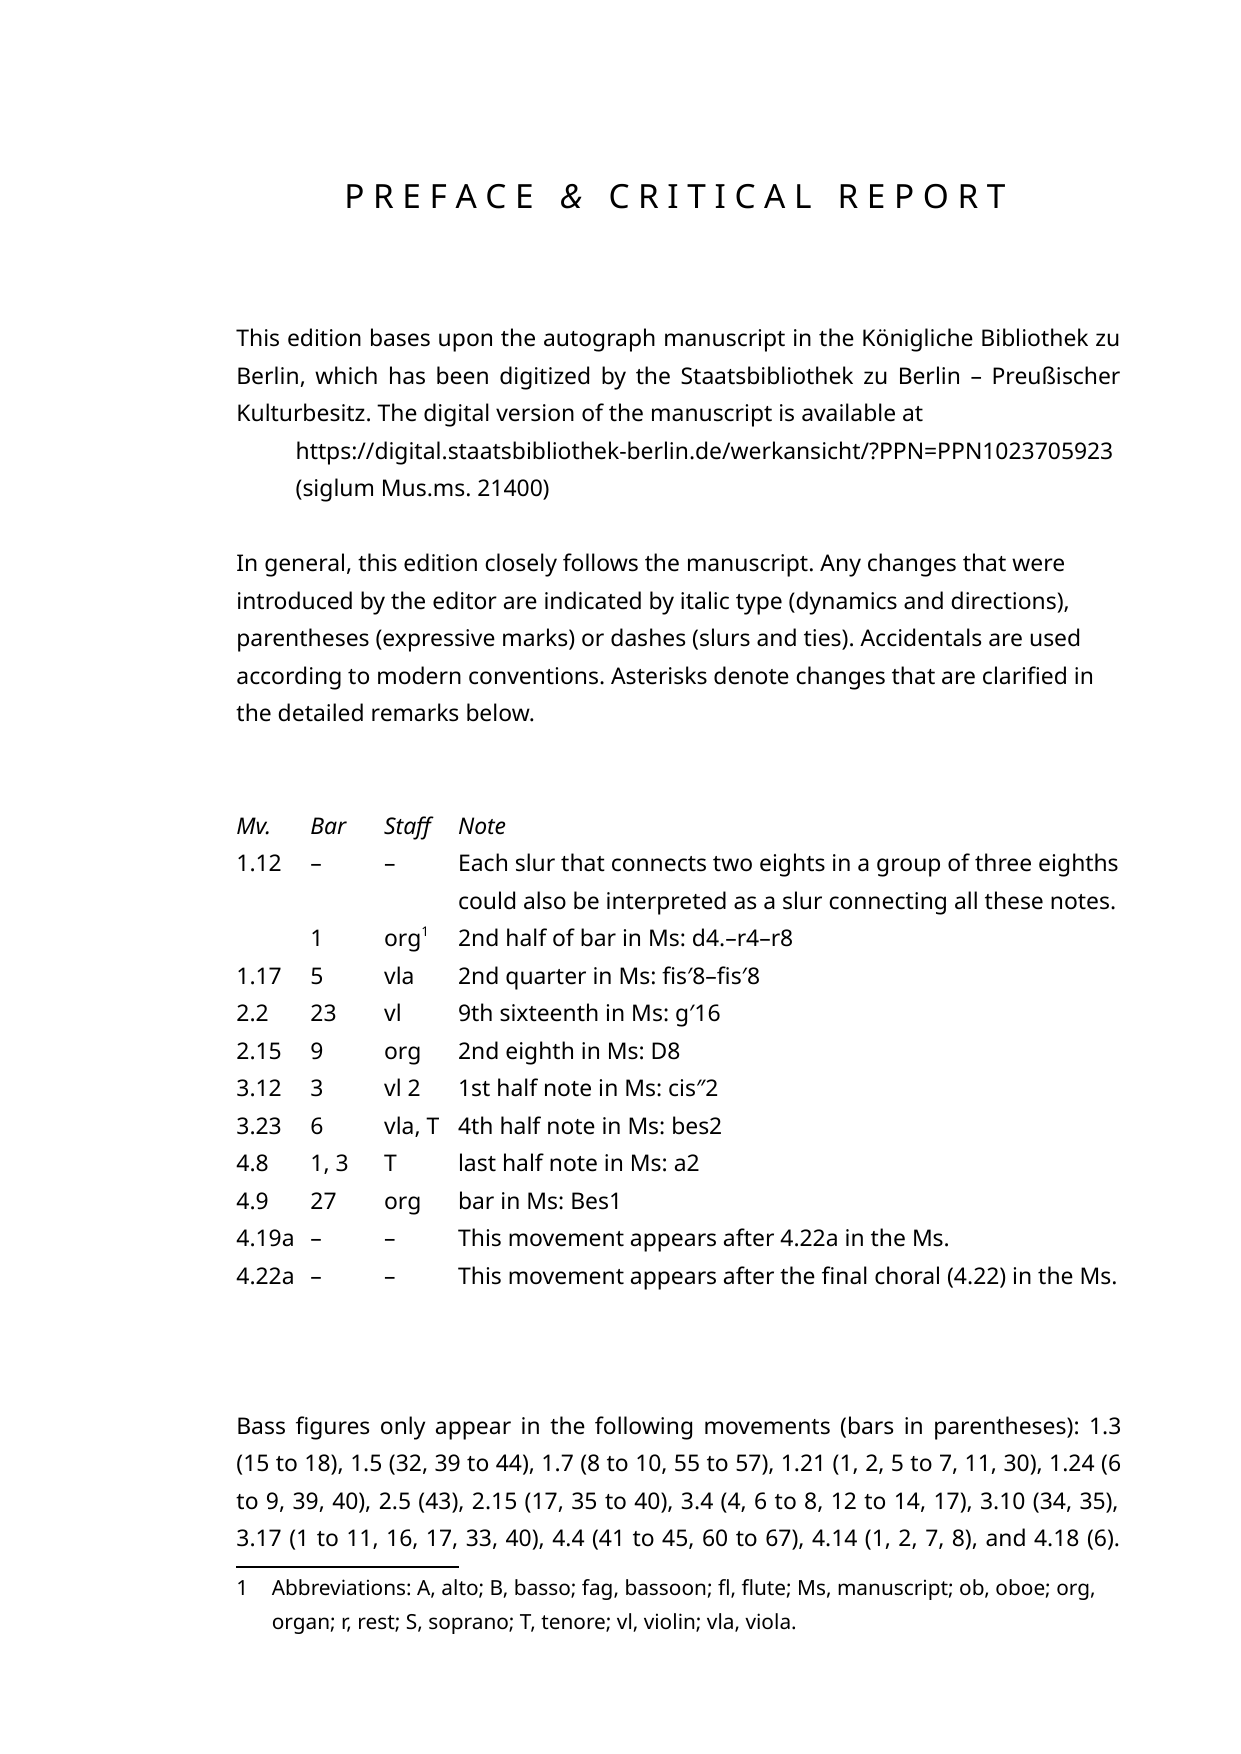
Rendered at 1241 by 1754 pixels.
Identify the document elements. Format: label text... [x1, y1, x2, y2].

text Abbreviations: A, alto; B, basso; fag, bassoon; fl, flute; Ms, manuscript; ob, oboe; org, organ; r, rest; S, soprano; T, tenore; vl, violin; vla, viola. [236, 1573, 1122, 1636]
text In general, this edition closely follows the manuscript. Any changes that were introduced by the editor are indicated by italic type (dynamics and directions), parentheses (expressive marks) or dashes (slurs and ties). Accidentals are used according to modern conventions. Asterisks denote changes that are clarified in the detailed remarks below. Mv. Bar Staff Note 1.12 – – Each slur that connects two eights in a group of three eighths could also be interpreted as a slur connecting all these notes. 1 org 2nd half of bar in Ms: d4.–r4–r8 1.17 5 vla 2nd quarter in Ms: fis′8–fis′8 2.2 23 vl 9th sixteenth in Ms: g′16 2.15 9 org 2nd eighth in Ms: D8 3.12 3 vl 2 1st half note in Ms: cis″2 3.23 6 vla, T 4th half note in Ms: bes2 4.8 1, 3 T last half note in Ms: a2 4.9 27 org bar in Ms: Bes1 4.19a – – This movement appears after 4.22a in the Ms. 4.22a – – This movement appears after the final choral (4.22) in the Ms. [236, 547, 1122, 1291]
text This edition bases upon the autograph manuscript in the Königliche Bibliothek zu Berlin, which has been digitized by the Staatsbibliothek zu Berlin – Preußischer Kulturbesitz. The digital version of the manuscript is available at [236, 322, 1122, 429]
text https://digital.staatsbibliothek-berlin.de/werkansicht/?PPN=PPN1023705923 (siglum Mus.ms. 21400) [236, 435, 1122, 504]
text Bass figures only appear in the following movements (bars in parentheses): 1.3 (15 to 18), 1.5 (32, 39 to 44), 1.7 (8 to 10, 55 to 57), 1.21 (1, 2, 5 to 7, 11, 30), 1.24 (6 to 9, 39, 40), 2.5 (43), 2.15 (17, 35 to 40), 3.4 (4, 6 to 8, 12 to 14, 17), 3.10 (34, 35), 3.17 (1 to 11, 16, 17, 33, 40), 4.4 (41 to 45, 60 to 67), 4.14 (1, 2, 7, 8), and 4.18 (6). [236, 1410, 1122, 1554]
text P R E F A C E & C R I T I C A L R E P O R T [236, 173, 1122, 218]
